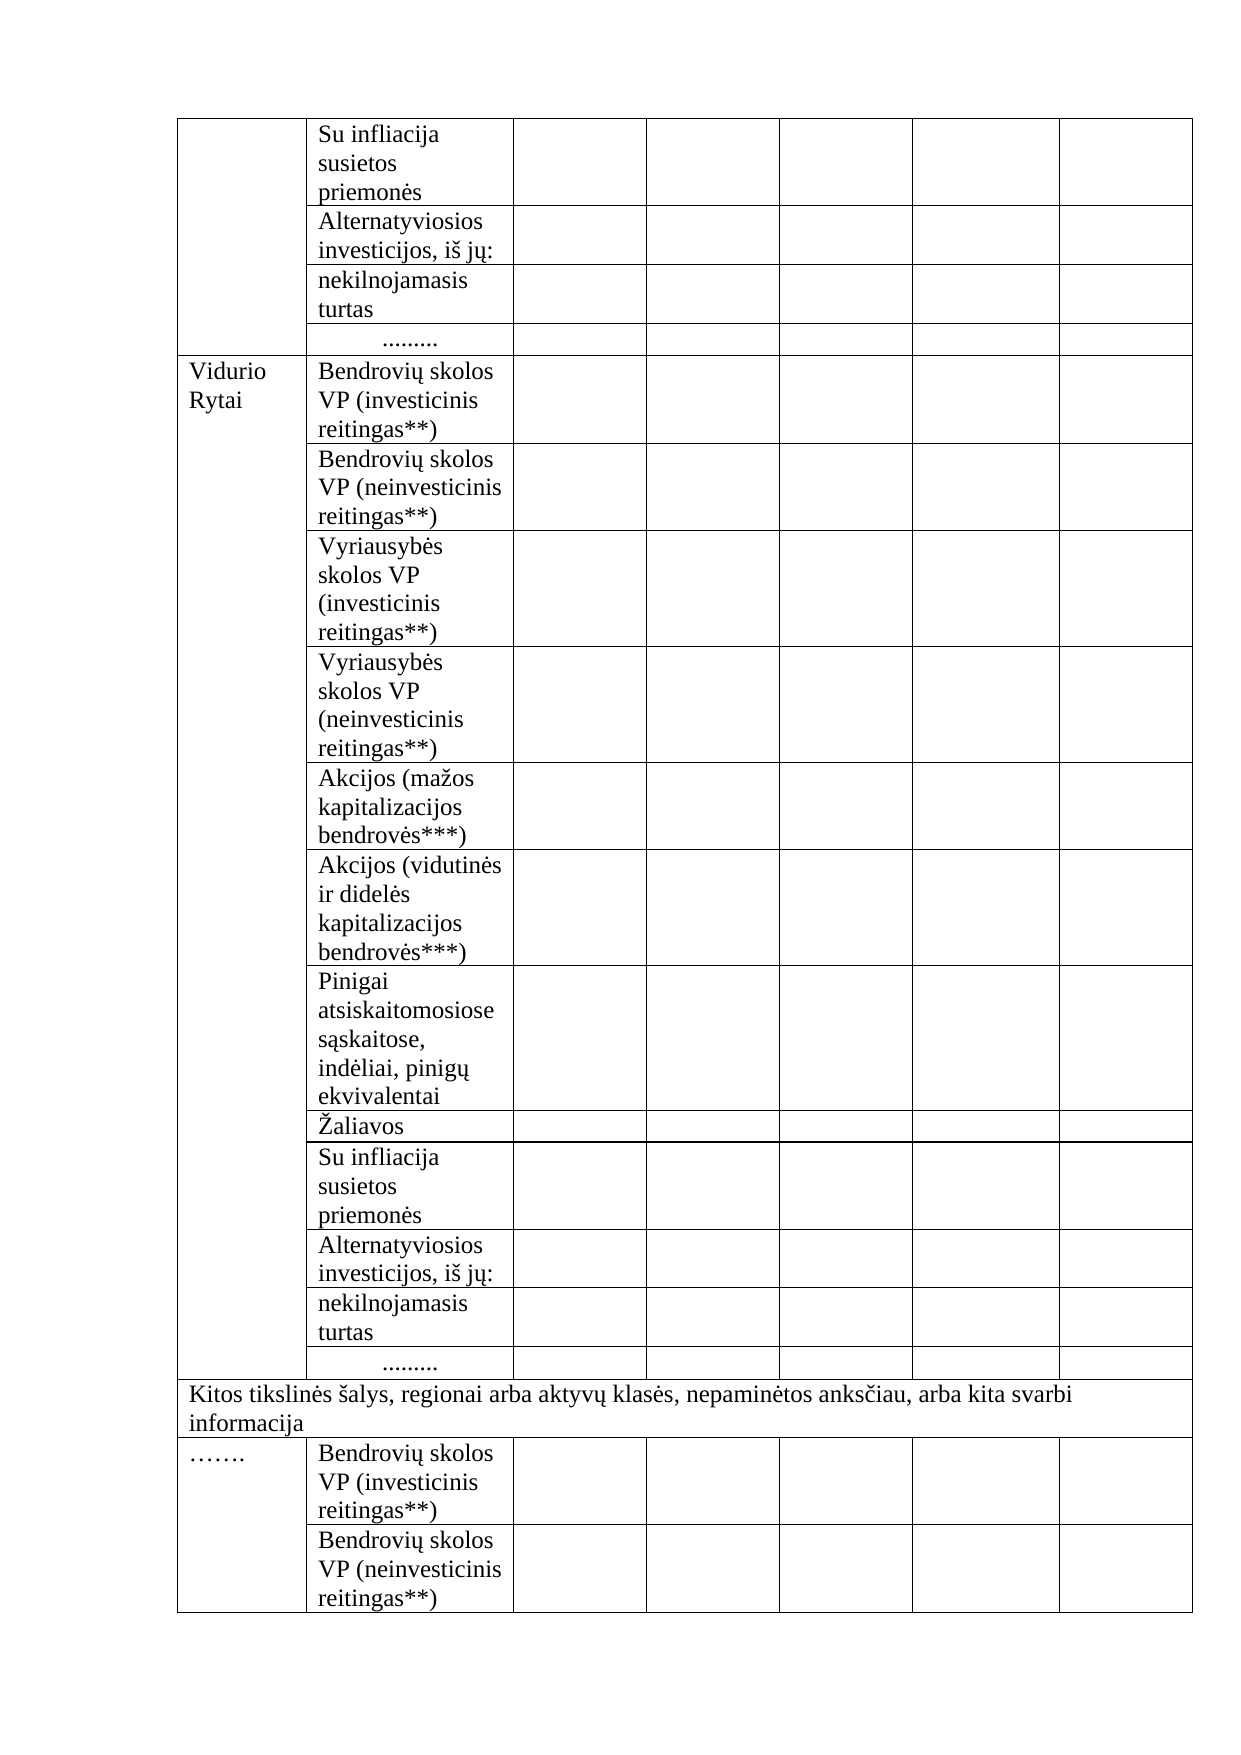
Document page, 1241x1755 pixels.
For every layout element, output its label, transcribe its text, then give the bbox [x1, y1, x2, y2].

table_cell [1060, 1288, 1192, 1346]
table_cell [1060, 966, 1192, 1110]
table_cell [780, 1347, 912, 1378]
table_cell [780, 647, 912, 762]
table_cell [780, 966, 912, 1110]
table_cell [913, 647, 1059, 762]
table_cell [780, 850, 912, 965]
table_cell Akcijos (vidutinės ir didelės kapitalizacijos bendrovės***) [307, 850, 513, 965]
table_cell [1060, 444, 1192, 530]
table_cell [514, 763, 646, 849]
table_cell [647, 265, 779, 322]
table_cell [514, 966, 646, 1110]
table_cell [514, 850, 646, 965]
table_cell [780, 1288, 912, 1346]
table_cell [647, 1525, 779, 1612]
table_cell [1060, 119, 1192, 205]
table_cell [647, 531, 779, 646]
table_cell [514, 356, 646, 443]
table_cell [1060, 763, 1192, 849]
table_cell nekilnojamasis turtas [307, 265, 513, 322]
table_cell [647, 1111, 779, 1141]
table_cell [647, 850, 779, 965]
table_cell Žaliavos [307, 1111, 513, 1141]
table_cell Bendrovių skolos VP (neinvesticinis reitingas**) [307, 1525, 513, 1612]
table_cell [514, 265, 646, 322]
table_cell Bendrovių skolos VP (neinvesticinis reitingas**) [307, 444, 513, 530]
table_cell [913, 1347, 1059, 1378]
table_cell [514, 1525, 646, 1612]
table_cell [1060, 324, 1192, 355]
table_cell Akcijos (mažos kapitalizacijos bendrovės***) [307, 763, 513, 849]
table_cell [780, 1438, 912, 1524]
table_cell [514, 1230, 646, 1287]
table_cell Su infliacija susietos priemonės [307, 119, 513, 205]
table_cell [647, 1143, 779, 1229]
table_cell [780, 1111, 912, 1141]
table_cell [1060, 1438, 1192, 1524]
table_cell [1060, 1143, 1192, 1229]
table_cell ......... [307, 1347, 513, 1378]
table_cell [913, 1438, 1059, 1524]
table_cell [913, 324, 1059, 355]
table_cell [514, 1288, 646, 1346]
table_cell [780, 1230, 912, 1287]
table_cell [647, 1347, 779, 1378]
table_cell [913, 850, 1059, 965]
table_cell [780, 444, 912, 530]
table_cell [1060, 1525, 1192, 1612]
table_cell [514, 324, 646, 355]
table_cell Vyriausybės skolos VP (neinvesticinis reitingas**) [307, 647, 513, 762]
table_cell [780, 1525, 912, 1612]
table_cell [647, 647, 779, 762]
table_cell [913, 444, 1059, 530]
table_cell [913, 356, 1059, 443]
table_cell ......... [307, 324, 513, 355]
table_cell Pinigai atsiskaitomosiose sąskaitose, indėliai, pinigų ekvivalentai [307, 966, 513, 1110]
table_cell Alternatyviosios investicijos, iš jų: [307, 206, 513, 264]
table_cell [647, 356, 779, 443]
table_cell [913, 1111, 1059, 1141]
table_cell [913, 1230, 1059, 1287]
table_cell [913, 1288, 1059, 1346]
table_cell [1060, 1111, 1192, 1141]
table_cell [913, 206, 1059, 264]
table_cell Bendrovių skolos VP (investicinis reitingas**) [307, 1438, 513, 1524]
table_cell nekilnojamasis turtas [307, 1288, 513, 1346]
table_cell [647, 324, 779, 355]
table_cell [647, 444, 779, 530]
table_cell [514, 1143, 646, 1229]
table_cell [780, 763, 912, 849]
table_cell [1060, 1347, 1192, 1378]
table_cell [780, 531, 912, 646]
table_cell [913, 119, 1059, 205]
table_cell Vyriausybės skolos VP (investicinis reitingas**) [307, 531, 513, 646]
table_cell [1060, 265, 1192, 322]
table_cell [780, 265, 912, 322]
table_cell [780, 356, 912, 443]
table_cell [514, 444, 646, 530]
table_cell [913, 966, 1059, 1110]
table_cell [1060, 206, 1192, 264]
table_cell [514, 1438, 646, 1524]
table_cell [913, 1143, 1059, 1229]
table_cell ……. [178, 1438, 306, 1612]
table_cell [514, 206, 646, 264]
table_cell [514, 1347, 646, 1378]
table_cell [913, 763, 1059, 849]
table_cell [780, 206, 912, 264]
table_cell [780, 324, 912, 355]
table_cell [514, 119, 646, 205]
table_cell Su infliacija susietos priemonės [307, 1143, 513, 1229]
table_cell [913, 1525, 1059, 1612]
table_cell [647, 1438, 779, 1524]
table_cell [1060, 647, 1192, 762]
table_cell [1060, 1230, 1192, 1287]
table_cell [1060, 356, 1192, 443]
table_cell [178, 119, 306, 355]
table_cell [1060, 531, 1192, 646]
table_cell Kitos tikslinės šalys, regionai arba aktyvų klasės, nepaminėtos anksčiau, arba kita svarbi informacija [178, 1380, 1192, 1437]
table_cell [780, 1143, 912, 1229]
table_cell [514, 1111, 646, 1141]
table_cell [514, 531, 646, 646]
table_cell [913, 265, 1059, 322]
table_cell [647, 206, 779, 264]
table_cell [514, 647, 646, 762]
table_cell [913, 531, 1059, 646]
table_cell Bendrovių skolos VP (investicinis reitingas**) [307, 356, 513, 443]
table_cell [647, 966, 779, 1110]
table_cell [647, 763, 779, 849]
table_cell Vidurio Rytai [178, 356, 306, 1378]
table_cell [647, 1288, 779, 1346]
table_cell [780, 119, 912, 205]
table_cell [1060, 850, 1192, 965]
table_cell Alternatyviosios investicijos, iš jų: [307, 1230, 513, 1287]
table_cell [647, 1230, 779, 1287]
table_cell [647, 119, 779, 205]
